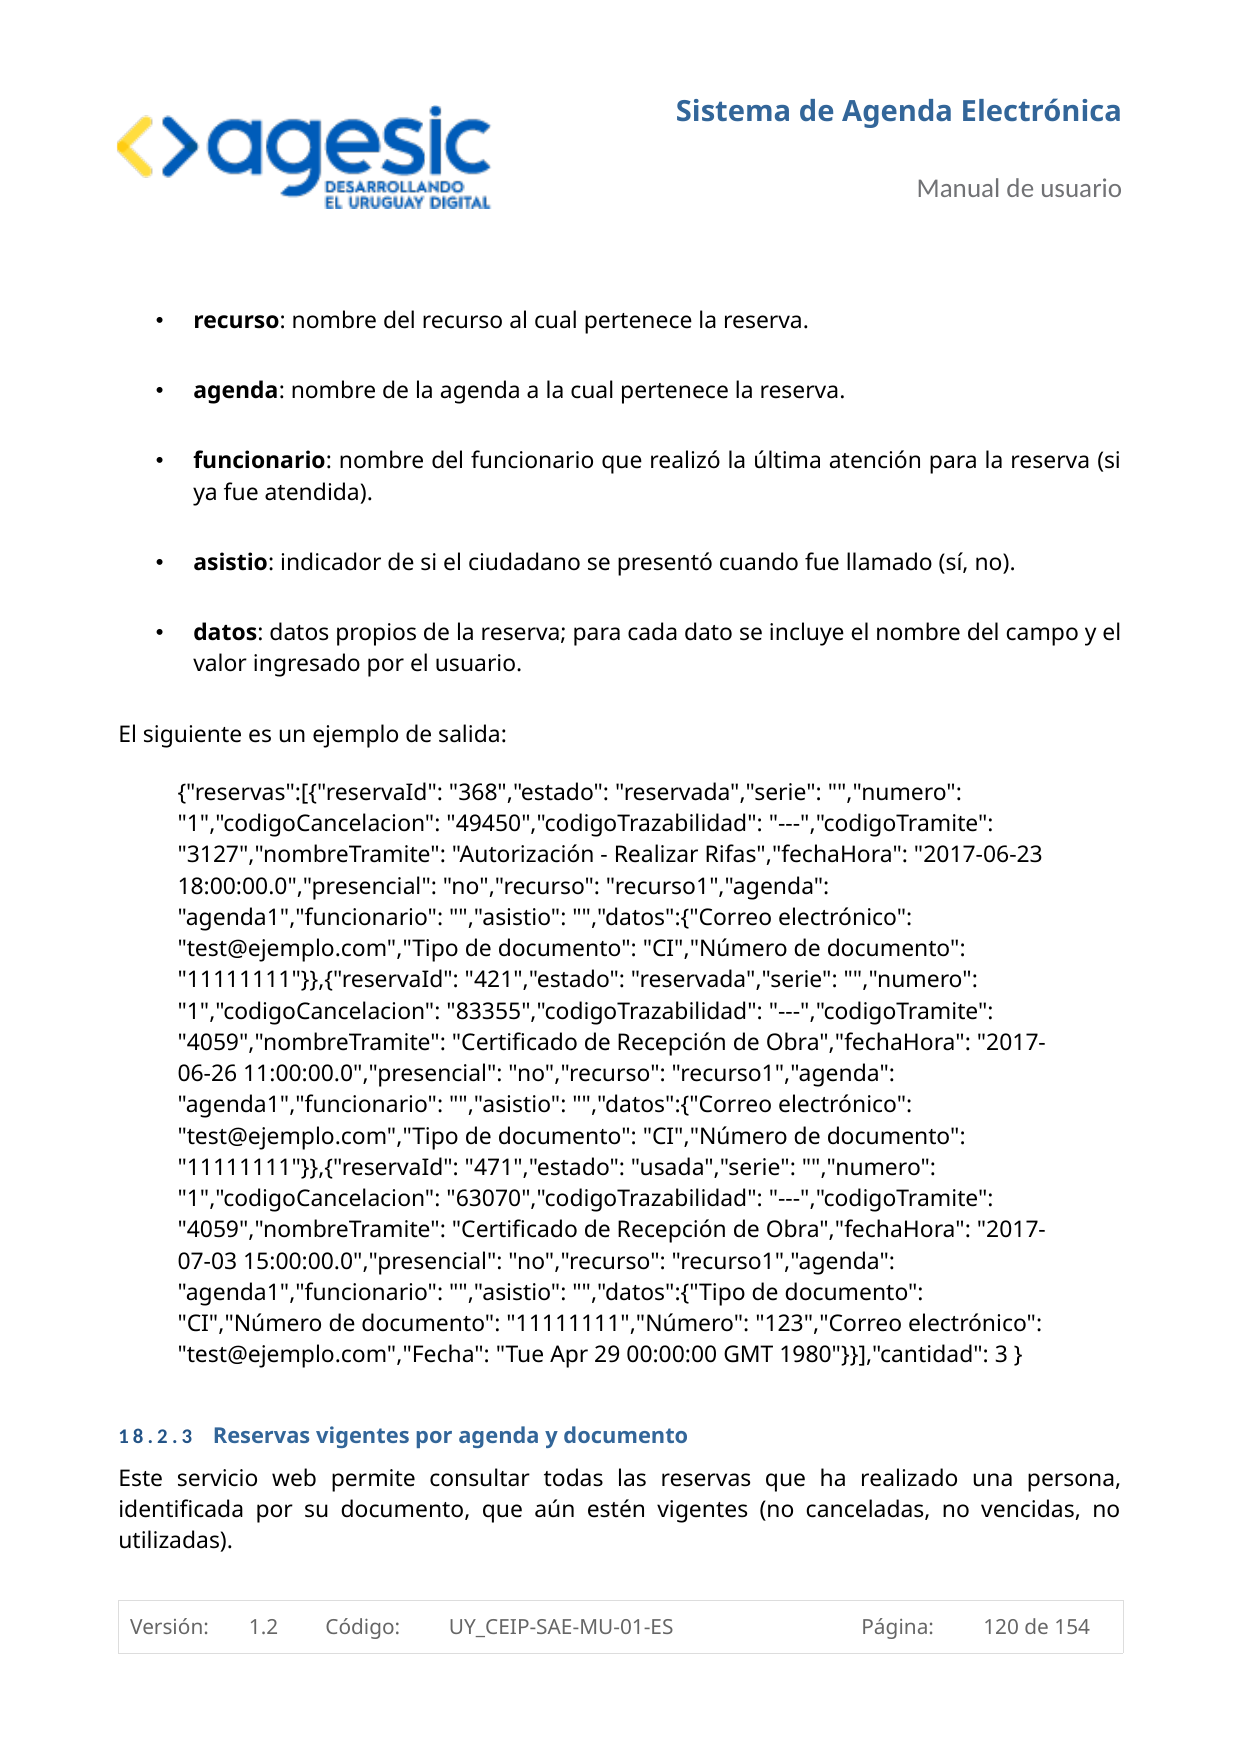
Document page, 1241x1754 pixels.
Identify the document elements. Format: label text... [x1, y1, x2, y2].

list agenda: nombre de la agenda a la cual pertenece la reserva. [156, 374, 1122, 406]
text El siguiente es un ejemplo de salida: [118, 718, 1122, 749]
picture [116, 105, 492, 209]
list asistio: indicador de si el ciudadano se presentó cuando fue llamado (sí, no). [156, 546, 1122, 577]
text Este servicio web permite consultar todas las reservas que ha realizado una persona, identificada por su documento, que aún estén vigentes (no canceladas, no vencidas, no utilizadas). [118, 1462, 1122, 1556]
list recurso: nombre del recurso al cual pertenece la reserva. [156, 304, 1122, 335]
text {"reservas":[{"reservaId": "368","estado": "reservada","serie": "","numero": "1","codigoCancelacion": "49450","codigoTrazabilidad": "---","codigoTramite": "3127","nombreTramite": "Autorización - Realizar Rifas","fechaHora": "2017-06-23 18:00:00.0","presencial": "no","recurso": "recurso1","agenda": "agenda1","funcionario": "","asistio": "","datos":{"Correo electrónico": "test@ejemplo.com","Tipo de documento": "CI","Número de documento": "11111111"}},{"reservaId": "421","estado": "reservada","serie": "","numero": "1","codigoCancelacion": "83355","codigoTrazabilidad": "---","codigoTramite": "4059","nombreTramite": "Certificado de Recepción de Obra","fechaHora": "2017-06-26 11:00:00.0","presencial": "no","recurso": "recurso1","agenda": "agenda1","funcionario": "","asistio": "","datos":{"Correo electrónico": "test@ejemplo.com","Tipo de documento": "CI","Número de documento": "11111111"}},{"reservaId": "471","estado": "usada","serie": "","numero": "1","codigoCancelacion": "63070","codigoTrazabilidad": "---","codigoTramite": "4059","nombreTramite": "Certificado de Recepción de Obra","fechaHora": "2017-07-03 15:00:00.0","presencial": "no","recurso": "recurso1","agenda": "agenda1","funcionario": "","asistio": "","datos":{"Tipo de documento": "CI","Número de documento": "11111111","Número": "123","Correo electrónico": "test@ejemplo.com","Fecha": "Tue Apr 29 00:00:00 GMT 1980"}}],"cantidad": 3 } [177, 776, 1063, 1369]
subtitle Reservas vigentes por agenda y documento [118, 1420, 1122, 1450]
list datos: datos propios de la reserva; para cada dato se incluye el nombre del campo y el valor ingresado por el usuario. [156, 616, 1122, 679]
list funcionario: nombre del funcionario que realizó la última atención para la reserva (si ya fue atendida). [156, 444, 1122, 507]
